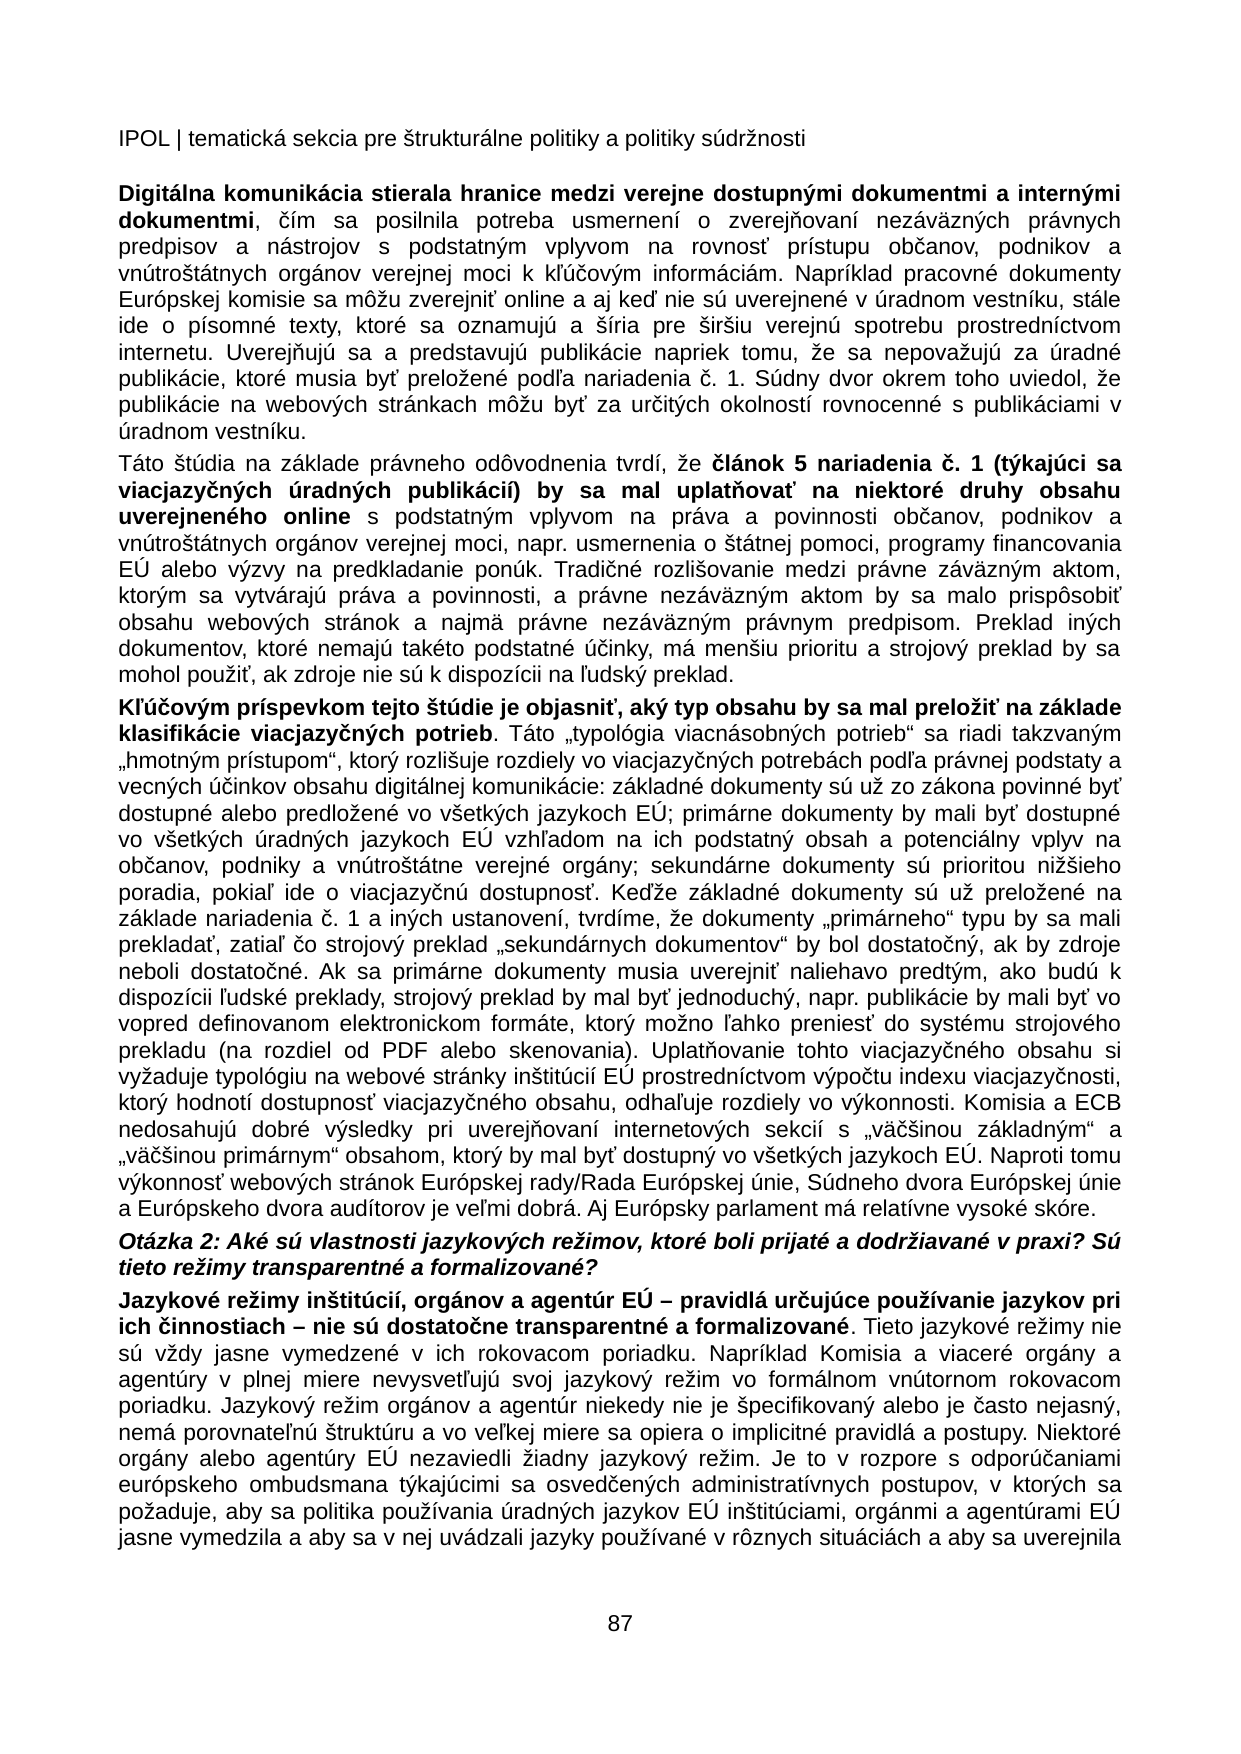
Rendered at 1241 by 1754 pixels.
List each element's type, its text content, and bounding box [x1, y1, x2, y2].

text Jazykové režimy inštitúcií, orgánov a agentúr EÚ – pravidlá určujúce používanie jazykov pri ich činnostiach – nie sú dostatočne transparentné a formalizované. Tieto jazykové režimy nie sú vždy jasne vymedzené v ich rokovacom poriadku. Napríklad Komisia a viaceré orgány a agentúry v plnej miere nevysvetľujú svoj jazykový režim vo formálnom vnútornom rokovacom poriadku. Jazykový režim orgánov a agentúr niekedy nie je špecifikovaný alebo je často nejasný, nemá porovnateľnú štruktúru a vo veľkej miere sa opiera o implicitné pravidlá a postupy. Niektoré orgány alebo agentúry EÚ nezaviedli žiadny jazykový režim. Je to v rozpore s odporúčaniami európskeho ombudsmana týkajúcimi sa osvedčených administratívnych postupov, v ktorých sa požaduje, aby sa politika používania úradných jazykov EÚ inštitúciami, orgánmi a agentúrami EÚ jasne vymedzila a aby sa v nej uvádzali jazyky používané v rôznych situáciách a aby sa uverejnila [118, 1287, 1122, 1550]
text Otázka 2: Aké sú vlastnosti jazykových režimov, ktoré boli prijaté a dodržiavané v praxi? Sú tieto režimy transparentné a formalizované? [118, 1228, 1122, 1280]
text Kľúčovým príspevkom tejto štúdie je objasniť, aký typ obsahu by sa mal preložiť na základe klasifikácie viacjazyčných potrieb. Táto „typológia viacnásobných potrieb“ sa riadi takzvaným „hmotným prístupom“, ktorý rozlišuje rozdiely vo viacjazyčných potrebách podľa právnej podstaty a vecných účinkov obsahu digitálnej komunikácie: základné dokumenty sú už zo zákona povinné byť dostupné alebo predložené vo všetkých jazykoch EÚ; primárne dokumenty by mali byť dostupné vo všetkých úradných jazykoch EÚ vzhľadom na ich podstatný obsah a potenciálny vplyv na občanov, podniky a vnútroštátne verejné orgány; sekundárne dokumenty sú prioritou nižšieho poradia, pokiaľ ide o viacjazyčnú dostupnosť. Keďže základné dokumenty sú už preložené na základe nariadenia č. 1 a iných ustanovení, tvrdíme, že dokumenty „primárneho“ typu by sa mali prekladať, zatiaľ čo strojový preklad „sekundárnych dokumentov“ by bol dostatočný, ak by zdroje neboli dostatočné. Ak sa primárne dokumenty musia uverejniť naliehavo predtým, ako budú k dispozícii ľudské preklady, strojový preklad by mal byť jednoduchý, napr. publikácie by mali byť vo vopred definovanom elektronickom formáte, ktorý možno ľahko preniesť do systému strojového prekladu (na rozdiel od PDF alebo skenovania). Uplatňovanie tohto viacjazyčného obsahu si vyžaduje typológiu na webové stránky inštitúcií EÚ prostredníctvom výpočtu indexu viacjazyčnosti, ktorý hodnotí dostupnosť viacjazyčného obsahu, odhaľuje rozdiely vo výkonnosti. Komisia a ECB nedosahujú dobré výsledky pri uverejňovaní internetových sekcií s „väčšinou základným“ a „väčšinou primárnym“ obsahom, ktorý by mal byť dostupný vo všetkých jazykoch EÚ. Naproti tomu výkonnosť webových stránok Európskej rady/Rada Európskej únie, Súdneho dvora Európskej únie a Európskeho dvora audítorov je veľmi dobrá. Aj Európsky parlament má relatívne vysoké skóre. [118, 694, 1122, 1221]
text Táto štúdia na základe právneho odôvodnenia tvrdí, že článok 5 nariadenia č. 1 (týkajúci sa viacjazyčných úradných publikácií) by sa mal uplatňovať na niektoré druhy obsahu uverejneného online s podstatným vplyvom na práva a povinnosti občanov, podnikov a vnútroštátnych orgánov verejnej moci, napr. usmernenia o štátnej pomoci, programy financovania EÚ alebo výzvy na predkladanie ponúk. Tradičné rozlišovanie medzi právne záväzným aktom, ktorým sa vytvárajú práva a povinnosti, a právne nezáväzným aktom by sa malo prispôsobiť obsahu webových stránok a najmä právne nezáväzným právnym predpisom. Preklad iných dokumentov, ktoré nemajú takéto podstatné účinky, má menšiu prioritu a strojový preklad by sa mohol použiť, ak zdroje nie sú k dispozícii na ľudský preklad. [118, 450, 1122, 688]
text Digitálna komunikácia stierala hranice medzi verejne dostupnými dokumentmi a internými dokumentmi, čím sa posilnila potreba usmernení o zverejňovaní nezáväzných právnych predpisov a nástrojov s podstatným vplyvom na rovnosť prístupu občanov, podnikov a vnútroštátnych orgánov verejnej moci k kľúčovým informáciám. Napríklad pracovné dokumenty Európskej komisie sa môžu zverejniť online a aj keď nie sú uverejnené v úradnom vestníku, stále ide o písomné texty, ktoré sa oznamujú a šíria pre širšiu verejnú spotrebu prostredníctvom internetu. Uverejňujú sa a predstavujú publikácie napriek tomu, že sa nepovažujú za úradné publikácie, ktoré musia byť preložené podľa nariadenia č. 1. Súdny dvor okrem toho uviedol, že publikácie na webových stránkach môžu byť za určitých okolností rovnocenné s publikáciami v úradnom vestníku. [118, 180, 1122, 444]
